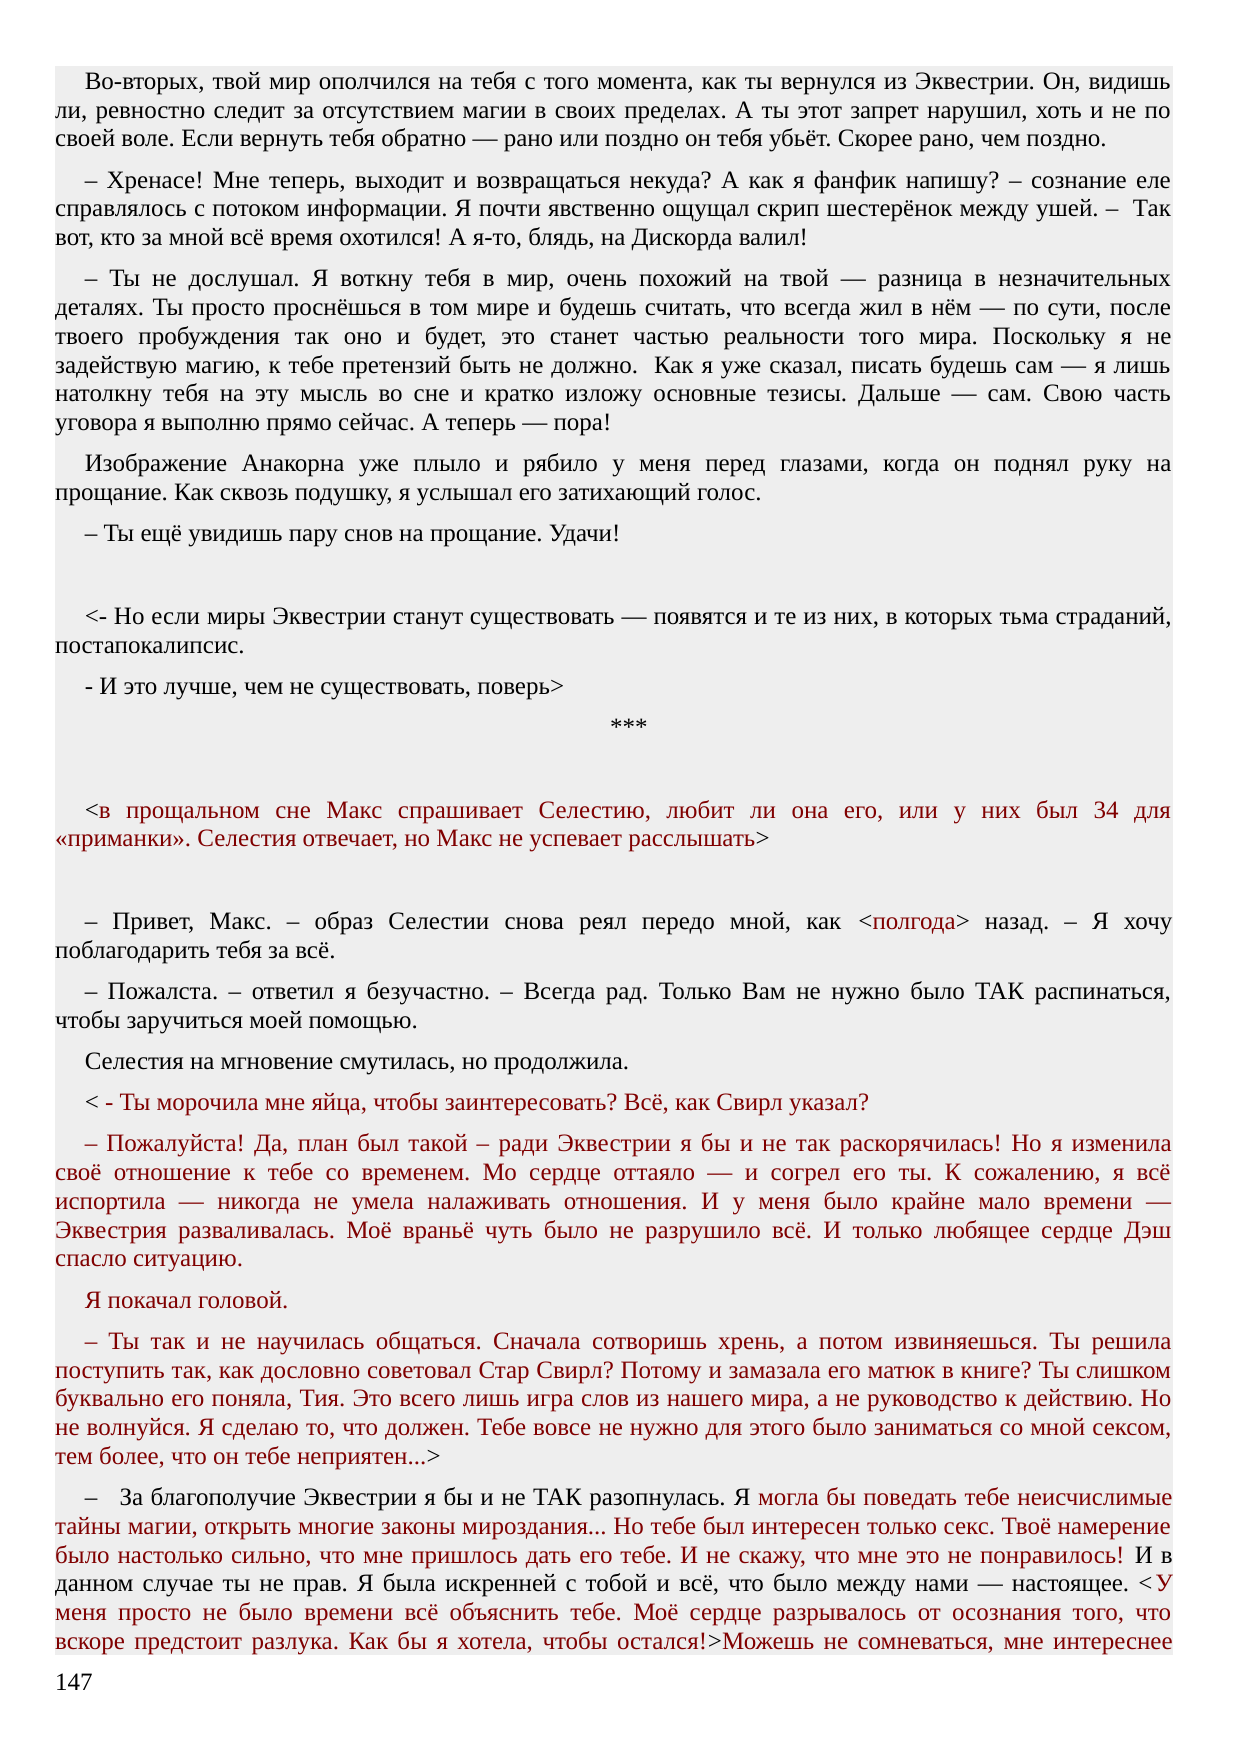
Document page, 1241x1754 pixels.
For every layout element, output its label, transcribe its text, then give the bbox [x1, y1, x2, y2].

text – За благополучие Эквестрии я бы и не ТАК разопнулась. Я могла бы поведать тебе неисчислимые тайны магии, открыть многие законы мироздания... Но тебе был интересен только секс. Твоё намерение было настолько сильно, что мне пришлось дать его тебе. И не скажу, что мне это не понравилось! И в данном случае ты не прав. Я была искренней с тобой и всё, что было между нами — настоящее. <У меня просто не было времени всё объяснить тебе. Моё сердце разрывалось от осознания того, что вскоре предстоит разлука. Как бы я хотела, чтобы остался!>Можешь не сомневаться, мне интереснее [55, 1482, 1173, 1655]
text – Пожалуйста! Да, план был такой – ради Эквестрии я бы и не так раскорячилась! Но я изменила своё отношение к тебе со временем. Мо сердце оттаяло — и согрел его ты. К сожалению, я всё испортила — никогда не умела налаживать отношения. И у меня было крайне мало времени — Эквестрия разваливалась. Моё враньё чуть было не разрушило всё. И только любящее сердце Дэш спасло ситуацию. [55, 1128, 1173, 1272]
text <- Но если миры Эквестрии станут существовать — появятся и те из них, в которых тьма страданий, постапокалипсис. [55, 601, 1173, 658]
text – Ты ещё увидишь пару снов на прощание. Удачи! [55, 518, 1173, 547]
text *** [55, 712, 1173, 741]
text – Пожалста. – ответил я безучастно. – Всегда рад. Только Вам не нужно было ТАК распинаться, чтобы заручиться моей помощью. [55, 976, 1173, 1033]
text – Привет, Макс. – образ Селестии снова реял передо мной, как <полгода> назад. – Я хочу поблагодарить тебя за всё. [55, 906, 1173, 963]
text Во-вторых, твой мир ополчился на тебя с того момента, как ты вернулся из Эквестрии. Он, видишь ли, ревностно следит за отсутствием магии в своих пределах. А ты этот запрет нарушил, хоть и не по своей воле. Если вернуть тебя обратно — рано или поздно он тебя убьёт. Скорее рано, чем поздно. [55, 66, 1173, 152]
text – Ты так и не научилась общаться. Сначала сотворишь хрень, а потом извиняешься. Ты решила поступить так, как дословно советовал Стар Свирл? Потому и замазала его матюк в книге? Ты слишком буквально его поняла, Тия. Это всего лишь игра слов из нашего мира, а не руководство к действию. Но не волнуйся. Я сделаю то, что должен. Тебе вовсе не нужно для этого было заниматься со мной сексом, тем более, что он тебе неприятен...> [55, 1326, 1173, 1470]
text - И это лучше, чем не существовать, поверь> [55, 671, 1173, 700]
text – Ты не дослушал. Я воткну тебя в мир, очень похожий на твой — разница в незначительных деталях. Ты просто проснёшься в том мире и будешь считать, что всегда жил в нём — по сути, после твоего пробуждения так оно и будет, это станет частью реальности того мира. Поскольку я не задействую магию, к тебе претензий быть не должно. Как я уже сказал, писать будешь сам — я лишь натолкну тебя на эту мысль во сне и кратко изложу основные тезисы. Дальше — сам. Свою часть уговора я выполню прямо сейчас. А теперь — пора! [55, 263, 1173, 436]
text Я покачал головой. [55, 1285, 1173, 1313]
text – Хренасе! Мне теперь, выходит и возвращаться некуда? А как я фанфик напишу? – сознание еле справлялось с потоком информации. Я почти явственно ощущал скрип шестерёнок между ушей. – Так вот, кто за мной всё время охотился! А я-то, блядь, на Дискорда валил! [55, 165, 1173, 251]
text < - Ты морочила мне яйца, чтобы заинтересовать? Всё, как Свирл указал? [55, 1087, 1173, 1116]
text Селестия на мгновение смутилась, но продолжила. [55, 1046, 1173, 1075]
text Изображение Анакорна уже плыло и рябило у меня перед глазами, когда он поднял руку на прощание. Как сквозь подушку, я услышал его затихающий голос. [55, 448, 1173, 506]
text <в прощальном сне Макс спрашивает Селестию, любит ли она его, или у них был 34 для «приманки». Селестия отвечает, но Макс не успевает расслышать> [55, 795, 1173, 852]
